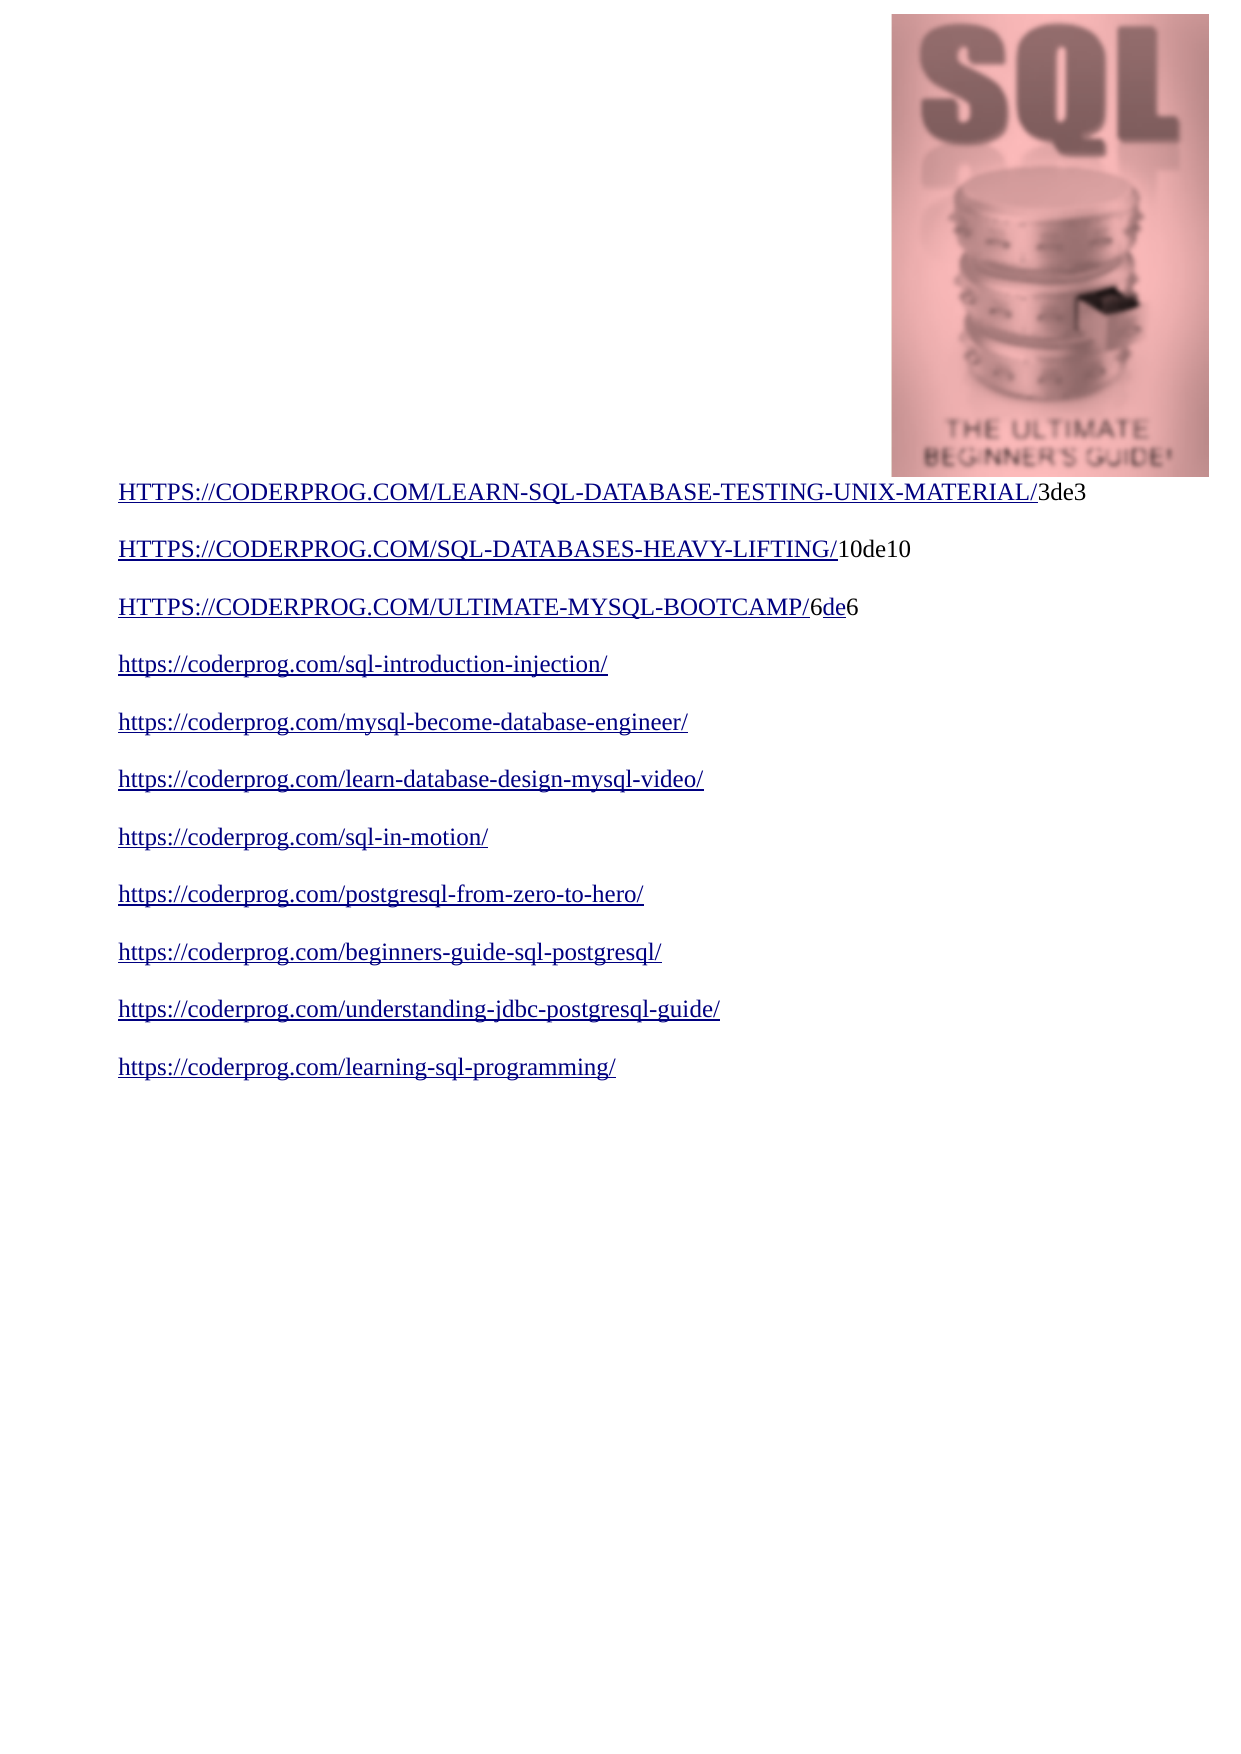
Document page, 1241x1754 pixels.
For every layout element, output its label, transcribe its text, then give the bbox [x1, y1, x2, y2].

text https://coderprog.com/sql-introduction-injection/ [118, 649, 1122, 678]
text https://coderprog.com/beginners-guide-sql-postgresql/ [118, 937, 1122, 966]
picture [891, 14, 1209, 477]
text https://coderprog.com/understanding-jdbc-postgresql-guide/ [118, 994, 1122, 1023]
text https://coderprog.com/postgresql-from-zero-to-hero/ [118, 879, 1122, 908]
text https://coderprog.com/learning-sql-programming/ [118, 1052, 1122, 1081]
text https://coderprog.com/learn-database-design-mysql-video/ [118, 764, 1122, 793]
text https://coderprog.com/mysql-become-database-engineer/ [118, 707, 1122, 736]
text HTTPS://CODERPROG.COM/LEARN-SQL-DATABASE-TESTING-UNIX-MATERIAL/3de3 [118, 477, 1122, 506]
text HTTPS://CODERPROG.COM/ULTIMATE-MYSQL-BOOTCAMP/6de6 [118, 592, 1122, 621]
text HTTPS://CODERPROG.COM/SQL-DATABASES-HEAVY-LIFTING/10de10 [118, 534, 1122, 563]
text https://coderprog.com/sql-in-motion/ [118, 822, 1122, 851]
